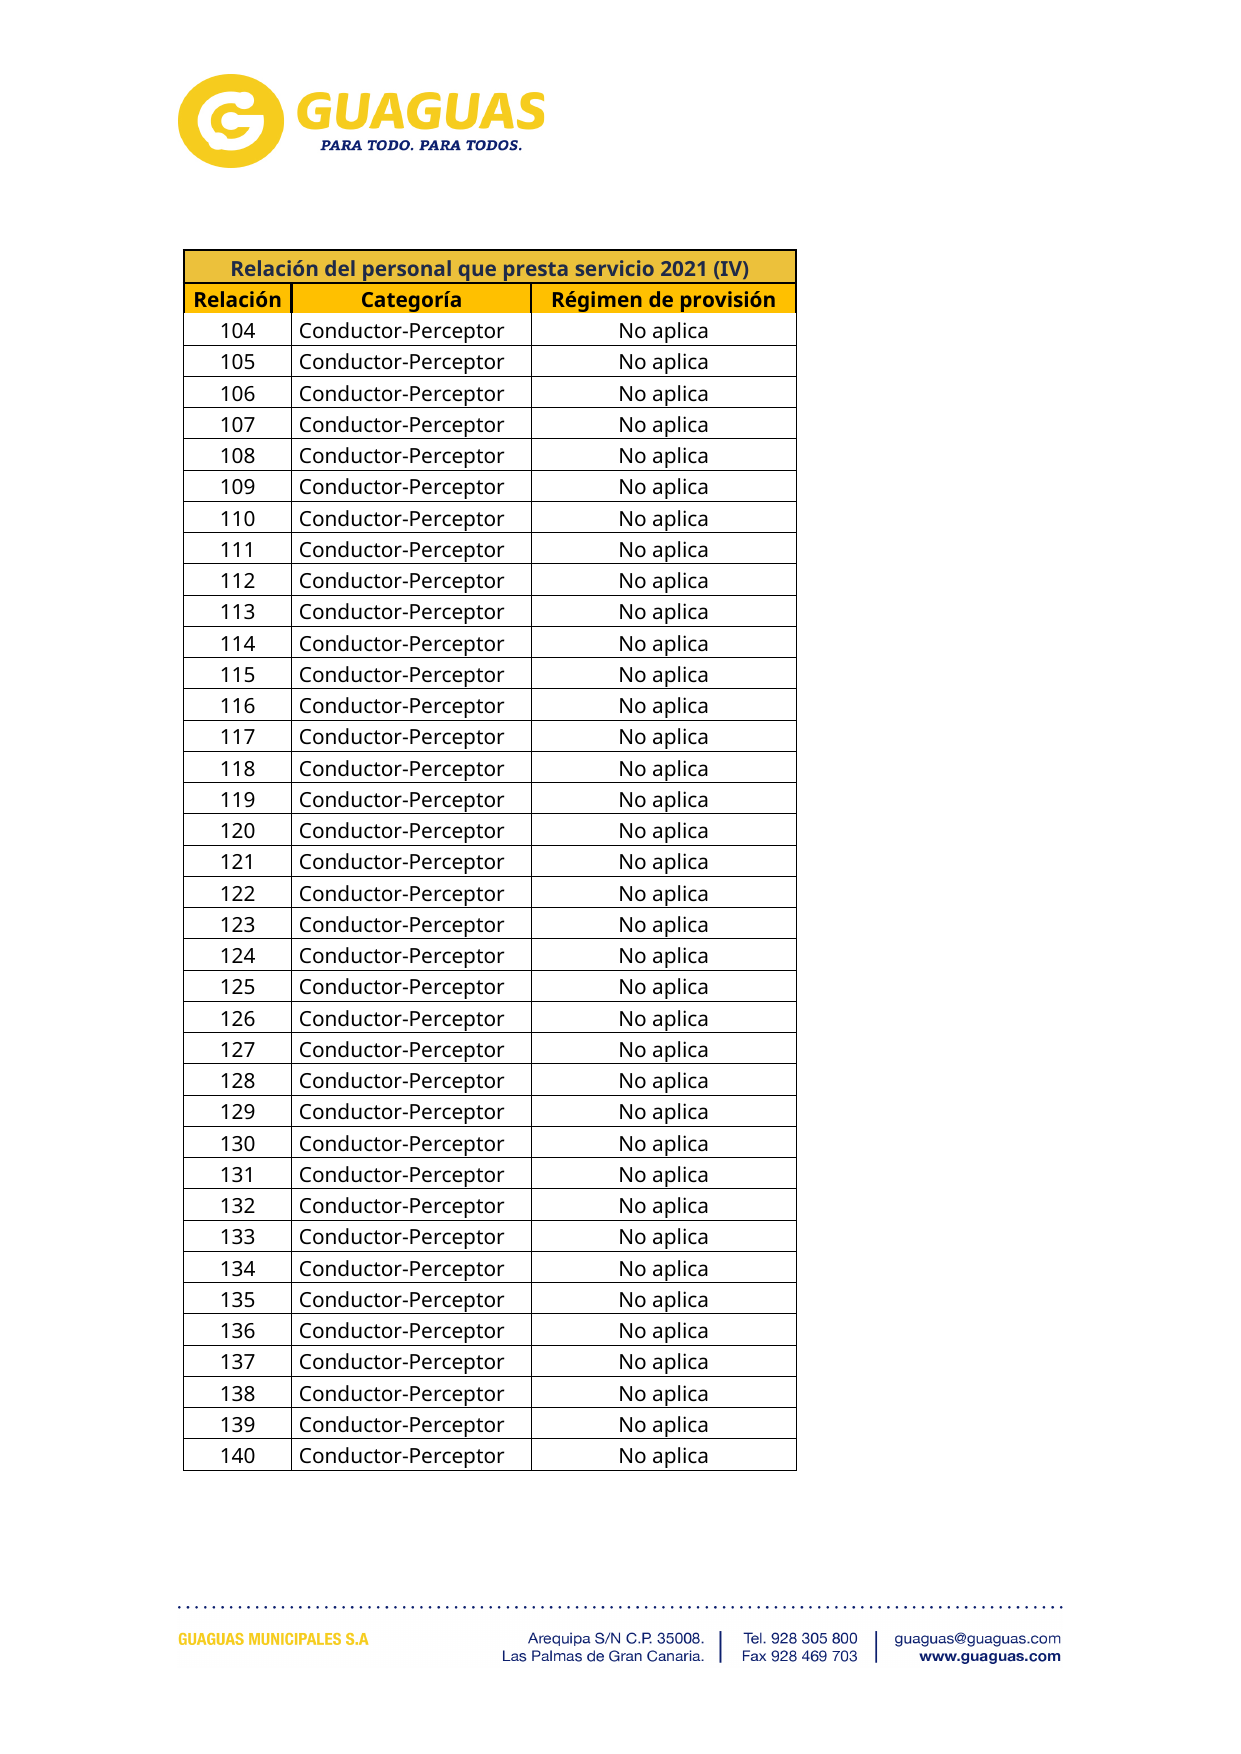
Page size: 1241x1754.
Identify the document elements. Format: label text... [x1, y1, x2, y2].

table_cell Conductor-Perceptor [292, 939, 531, 969]
table_cell No aplica [532, 814, 796, 844]
table_cell No aplica [532, 752, 796, 782]
table_cell No aplica [532, 908, 796, 938]
table_cell Conductor-Perceptor [292, 1314, 531, 1344]
table_cell No aplica [532, 1221, 796, 1251]
table_cell No aplica [532, 502, 796, 532]
table_cell 134 [184, 1252, 291, 1282]
table_cell Conductor-Perceptor [292, 814, 531, 844]
table_cell Conductor-Perceptor [292, 1158, 531, 1188]
table_cell Conductor-Perceptor [292, 1033, 531, 1063]
table_cell Conductor-Perceptor [292, 1252, 531, 1282]
table_cell 117 [184, 721, 291, 751]
table_cell Conductor-Perceptor [292, 1221, 531, 1251]
table_cell No aplica [532, 346, 796, 376]
table_cell No aplica [532, 313, 796, 344]
table_cell 106 [184, 377, 291, 407]
table_cell Conductor-Perceptor [292, 408, 531, 438]
table_cell No aplica [532, 658, 796, 688]
table_cell Conductor-Perceptor [292, 1283, 531, 1313]
table_cell No aplica [532, 1158, 796, 1188]
table_cell 107 [184, 408, 291, 438]
table_cell 105 [184, 346, 291, 376]
table_cell No aplica [532, 1346, 796, 1376]
table_cell No aplica [532, 1064, 796, 1094]
table_cell 115 [184, 658, 291, 688]
table_cell Conductor-Perceptor [292, 346, 531, 376]
table_cell No aplica [532, 939, 796, 969]
table_cell Conductor-Perceptor [292, 1002, 531, 1032]
table_cell No aplica [532, 533, 796, 563]
table_cell Conductor-Perceptor [292, 533, 531, 563]
table_cell No aplica [532, 1314, 796, 1344]
table_cell Conductor-Perceptor [292, 502, 531, 532]
table_cell Conductor-Perceptor [292, 471, 531, 501]
table_cell 136 [184, 1314, 291, 1344]
table_cell No aplica [532, 1252, 796, 1282]
table_cell No aplica [532, 1002, 796, 1032]
table_cell No aplica [532, 1439, 796, 1469]
table_cell No aplica [532, 471, 796, 501]
table_cell Conductor-Perceptor [292, 908, 531, 938]
table_cell No aplica [532, 1377, 796, 1407]
table_cell 137 [184, 1346, 291, 1376]
table_cell Conductor-Perceptor [292, 627, 531, 657]
table_cell No aplica [532, 971, 796, 1001]
table_cell Conductor-Perceptor [292, 971, 531, 1001]
table_cell 135 [184, 1283, 291, 1313]
table_cell 113 [184, 596, 291, 626]
table_header Relación del personal que presta servicio 2021 (IV) [185, 251, 795, 282]
table_cell 104 [184, 313, 291, 344]
table_cell Relación [185, 284, 290, 313]
table_cell Conductor-Perceptor [292, 689, 531, 719]
table_cell 122 [184, 877, 291, 907]
table_cell Conductor-Perceptor [292, 1189, 531, 1219]
table_cell 140 [184, 1439, 291, 1469]
table_cell Conductor-Perceptor [292, 1064, 531, 1094]
table_cell No aplica [532, 877, 796, 907]
table_cell No aplica [532, 1127, 796, 1157]
table_cell 132 [184, 1189, 291, 1219]
table_cell Conductor-Perceptor [292, 721, 531, 751]
table_cell Conductor-Perceptor [292, 1346, 531, 1376]
table_cell No aplica [532, 1033, 796, 1063]
table_cell Conductor-Perceptor [292, 752, 531, 782]
table_cell Conductor-Perceptor [292, 377, 531, 407]
table_cell 126 [184, 1002, 291, 1032]
table_cell Categoría [293, 284, 530, 313]
table_cell 128 [184, 1064, 291, 1094]
table_cell 125 [184, 971, 291, 1001]
table_cell Conductor-Perceptor [292, 313, 531, 344]
table_cell Conductor-Perceptor [292, 783, 531, 813]
table_cell 116 [184, 689, 291, 719]
table_cell Conductor-Perceptor [292, 1439, 531, 1469]
table_cell No aplica [532, 627, 796, 657]
table_cell No aplica [532, 783, 796, 813]
table_cell 121 [184, 846, 291, 876]
table_cell No aplica [532, 721, 796, 751]
table_cell Conductor-Perceptor [292, 1096, 531, 1126]
table_cell 131 [184, 1158, 291, 1188]
table_cell No aplica [532, 596, 796, 626]
table_cell 120 [184, 814, 291, 844]
table_cell No aplica [532, 1189, 796, 1219]
table_cell 114 [184, 627, 291, 657]
table_cell 133 [184, 1221, 291, 1251]
table_cell 129 [184, 1096, 291, 1126]
table_cell Conductor-Perceptor [292, 658, 531, 688]
table_cell Régimen de provisión [532, 284, 795, 313]
table_cell 130 [184, 1127, 291, 1157]
table_cell No aplica [532, 408, 796, 438]
table_cell No aplica [532, 689, 796, 719]
table_cell 111 [184, 533, 291, 563]
table_cell 123 [184, 908, 291, 938]
table_cell No aplica [532, 377, 796, 407]
table_cell 112 [184, 564, 291, 594]
table_cell No aplica [532, 1096, 796, 1126]
table_cell 124 [184, 939, 291, 969]
table_cell 139 [184, 1408, 291, 1438]
table_cell 127 [184, 1033, 291, 1063]
table_cell Conductor-Perceptor [292, 596, 531, 626]
table_cell Conductor-Perceptor [292, 1408, 531, 1438]
table_cell 109 [184, 471, 291, 501]
table_cell Conductor-Perceptor [292, 846, 531, 876]
table_cell No aplica [532, 1408, 796, 1438]
table_cell Conductor-Perceptor [292, 564, 531, 594]
table_cell 138 [184, 1377, 291, 1407]
table_cell No aplica [532, 439, 796, 469]
table_cell 118 [184, 752, 291, 782]
table_cell No aplica [532, 1283, 796, 1313]
table_cell 119 [184, 783, 291, 813]
table_cell No aplica [532, 846, 796, 876]
table_cell Conductor-Perceptor [292, 877, 531, 907]
table_cell 108 [184, 439, 291, 469]
table_cell 110 [184, 502, 291, 532]
table_cell Conductor-Perceptor [292, 1127, 531, 1157]
table_cell Conductor-Perceptor [292, 1377, 531, 1407]
table_cell No aplica [532, 564, 796, 594]
table_cell Conductor-Perceptor [292, 439, 531, 469]
